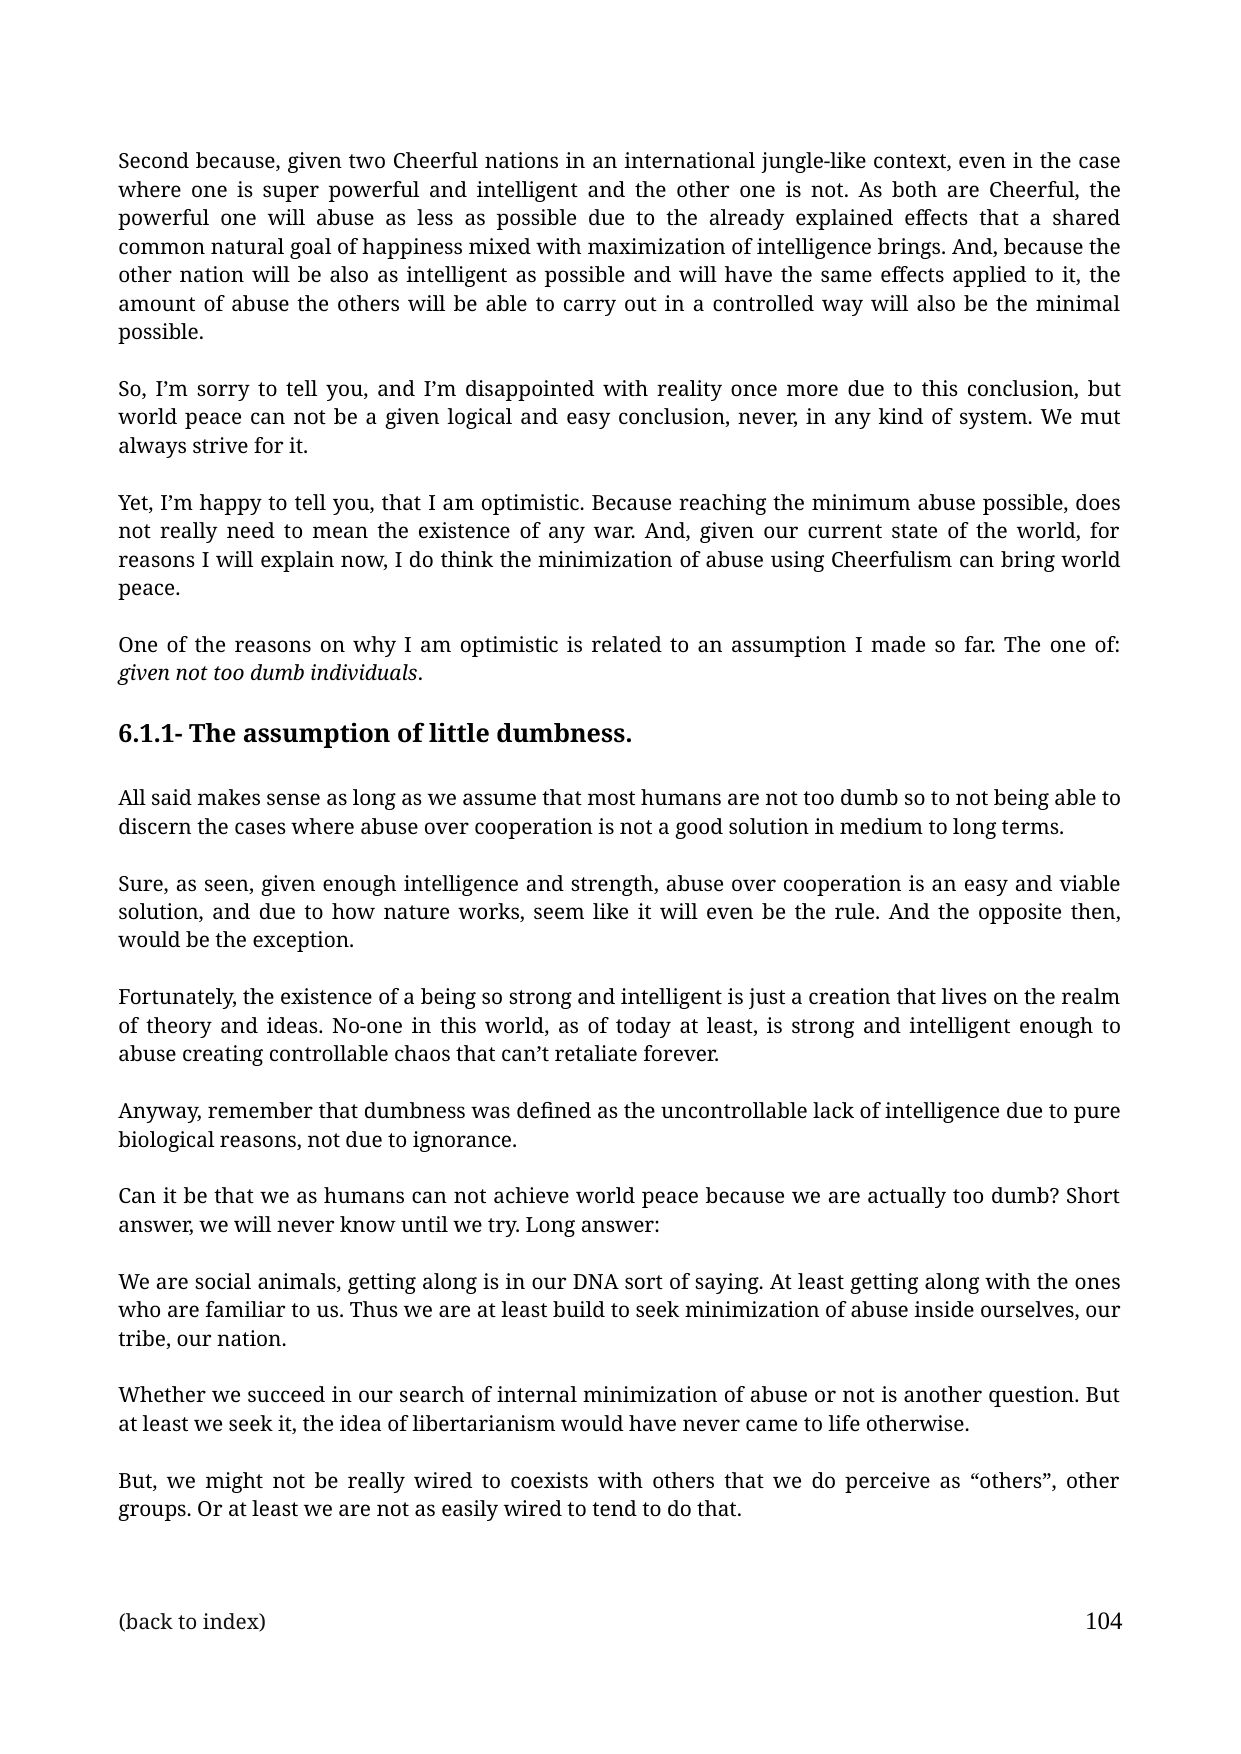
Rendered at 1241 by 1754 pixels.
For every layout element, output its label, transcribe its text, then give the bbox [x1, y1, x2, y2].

text Anyway, remember that dumbness was defined as the uncontrollable lack of intelligence due to pure biological reasons, not due to ignorance. [118, 1096, 1122, 1153]
text Can it be that we as humans can not achieve world peace because we are actually too dumb? Short answer, we will never know until we try. Long answer: [118, 1182, 1122, 1238]
text One of the reasons on why I am optimistic is related to an assumption I made so far. The one of: given not too dumb individuals. [118, 630, 1122, 687]
text All said makes sense as long as we assume that most humans are not too dumb so to not being able to discern the cases where abuse over cooperation is not a good solution in medium to long terms. [118, 783, 1122, 840]
text We are social animals, getting along is in our DNA sort of saying. At least getting along with the ones who are familiar to us. Thus we are at least build to seek minimization of abuse inside ourselves, our tribe, our nation. [118, 1267, 1122, 1352]
text Yet, I’m happy to tell you, that I am optimistic. Because reaching the minimum abuse possible, does not really need to mean the existence of any war. And, given our current state of the world, for reasons I will explain now, I do think the minimization of abuse using Cheerfulism can bring world peace. [118, 488, 1122, 602]
text Fortunately, the existence of a being so strong and intelligent is just a creation that lives on the realm of theory and ideas. No-one in this world, as of today at least, is strong and intelligent enough to abuse creating controllable chaos that can’t retaliate forever. [118, 982, 1122, 1068]
text Second because, given two Cheerful nations in an international jungle-like context, even in the case where one is super powerful and intelligent and the other one is not. As both are Cheerful, the powerful one will abuse as less as possible due to the already explained effects that a shared common natural goal of happiness mixed with maximization of intelligence brings. And, because the other nation will be also as intelligent as possible and will have the same effects applied to it, the amount of abuse the others will be able to carry out in a controlled way will also be the minimal possible. [118, 147, 1122, 346]
text Sure, as seen, given enough intelligence and strength, abuse over cooperation is an easy and viable solution, and due to how nature works, seem like it will even be the rule. And the opposite then, would be the exception. [118, 869, 1122, 954]
text So, I’m sorry to tell you, and I’m disappointed with reality once more due to this conclusion, but world peace can not be a given logical and easy conclusion, never, in any kind of system. We mut always strive for it. [118, 374, 1122, 459]
text But, we might not be really wired to coexists with others that we do perceive as “others”, other groups. Or at least we are not as easily wired to tend to do that. [118, 1466, 1122, 1523]
text Whether we succeed in our search of internal minimization of abuse or not is another question. But at least we seek it, the idea of libertarianism would have never came to life otherwise. [118, 1381, 1122, 1437]
text 6.1.1- The assumption of little dumbness. [118, 715, 1122, 749]
